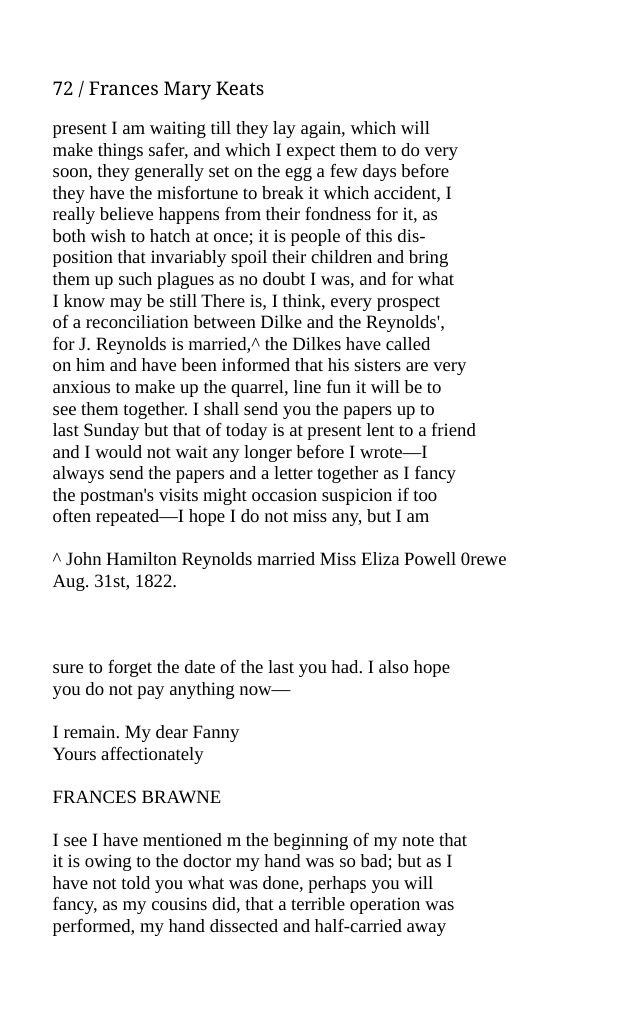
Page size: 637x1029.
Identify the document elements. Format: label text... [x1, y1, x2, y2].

text anxious to make up the quarrel, line fun it will be to [52, 376, 538, 397]
text I see I have mentioned m the beginning of my note that [52, 829, 538, 850]
text make things safer, and which I expect them to do very [52, 139, 538, 160]
text they have the misfortune to break it which accident, I [52, 182, 538, 203]
text sure to forget the date of the last you had. I also hope [52, 656, 538, 678]
text Aug. 31st, 1822. [52, 570, 538, 591]
text both wish to hatch at once; it is people of this dis- [52, 225, 538, 246]
text see them together. I shall send you the papers up to [52, 397, 538, 419]
text performed, my hand dissected and half-carried away [52, 915, 538, 936]
text on him and have been informed that his sisters are very [52, 354, 538, 376]
text last Sunday but that of today is at present lent to a friend [52, 419, 538, 441]
text often repeated—I hope I do not miss any, but I am [52, 505, 538, 527]
text FRANCES BRAWNE [52, 786, 538, 807]
text Yours affectionately [52, 742, 538, 764]
text I remain. My dear Fanny [52, 721, 538, 742]
text for J. Reynolds is married,^ the Dilkes have called [52, 333, 538, 354]
text of a reconciliation between Dilke and the Reynolds', [52, 311, 538, 333]
text have not told you what was done, perhaps you will [52, 872, 538, 893]
text ^ John Hamilton Reynolds married Miss Eliza Powell 0rewe [52, 548, 538, 570]
text position that invariably spoil their children and bring [52, 246, 538, 268]
text present I am waiting till they lay again, which will [52, 117, 538, 139]
text soon, they generally set on the egg a few days before [52, 160, 538, 182]
text I know may be still There is, I think, every prospect [52, 289, 538, 311]
text fancy, as my cousins did, that a terrible operation was [52, 893, 538, 915]
text the postman's visits might occasion suspicion if too [52, 484, 538, 505]
text really believe happens from their fondness for it, as [52, 203, 538, 225]
text you do not pay anything now— [52, 678, 538, 699]
text and I would not wait any longer before I wrote—I [52, 441, 538, 462]
text always send the papers and a letter together as I fancy [52, 462, 538, 484]
text it is owing to the doctor my hand was so bad; but as I [52, 850, 538, 872]
text them up such plagues as no doubt I was, and for what [52, 268, 538, 289]
